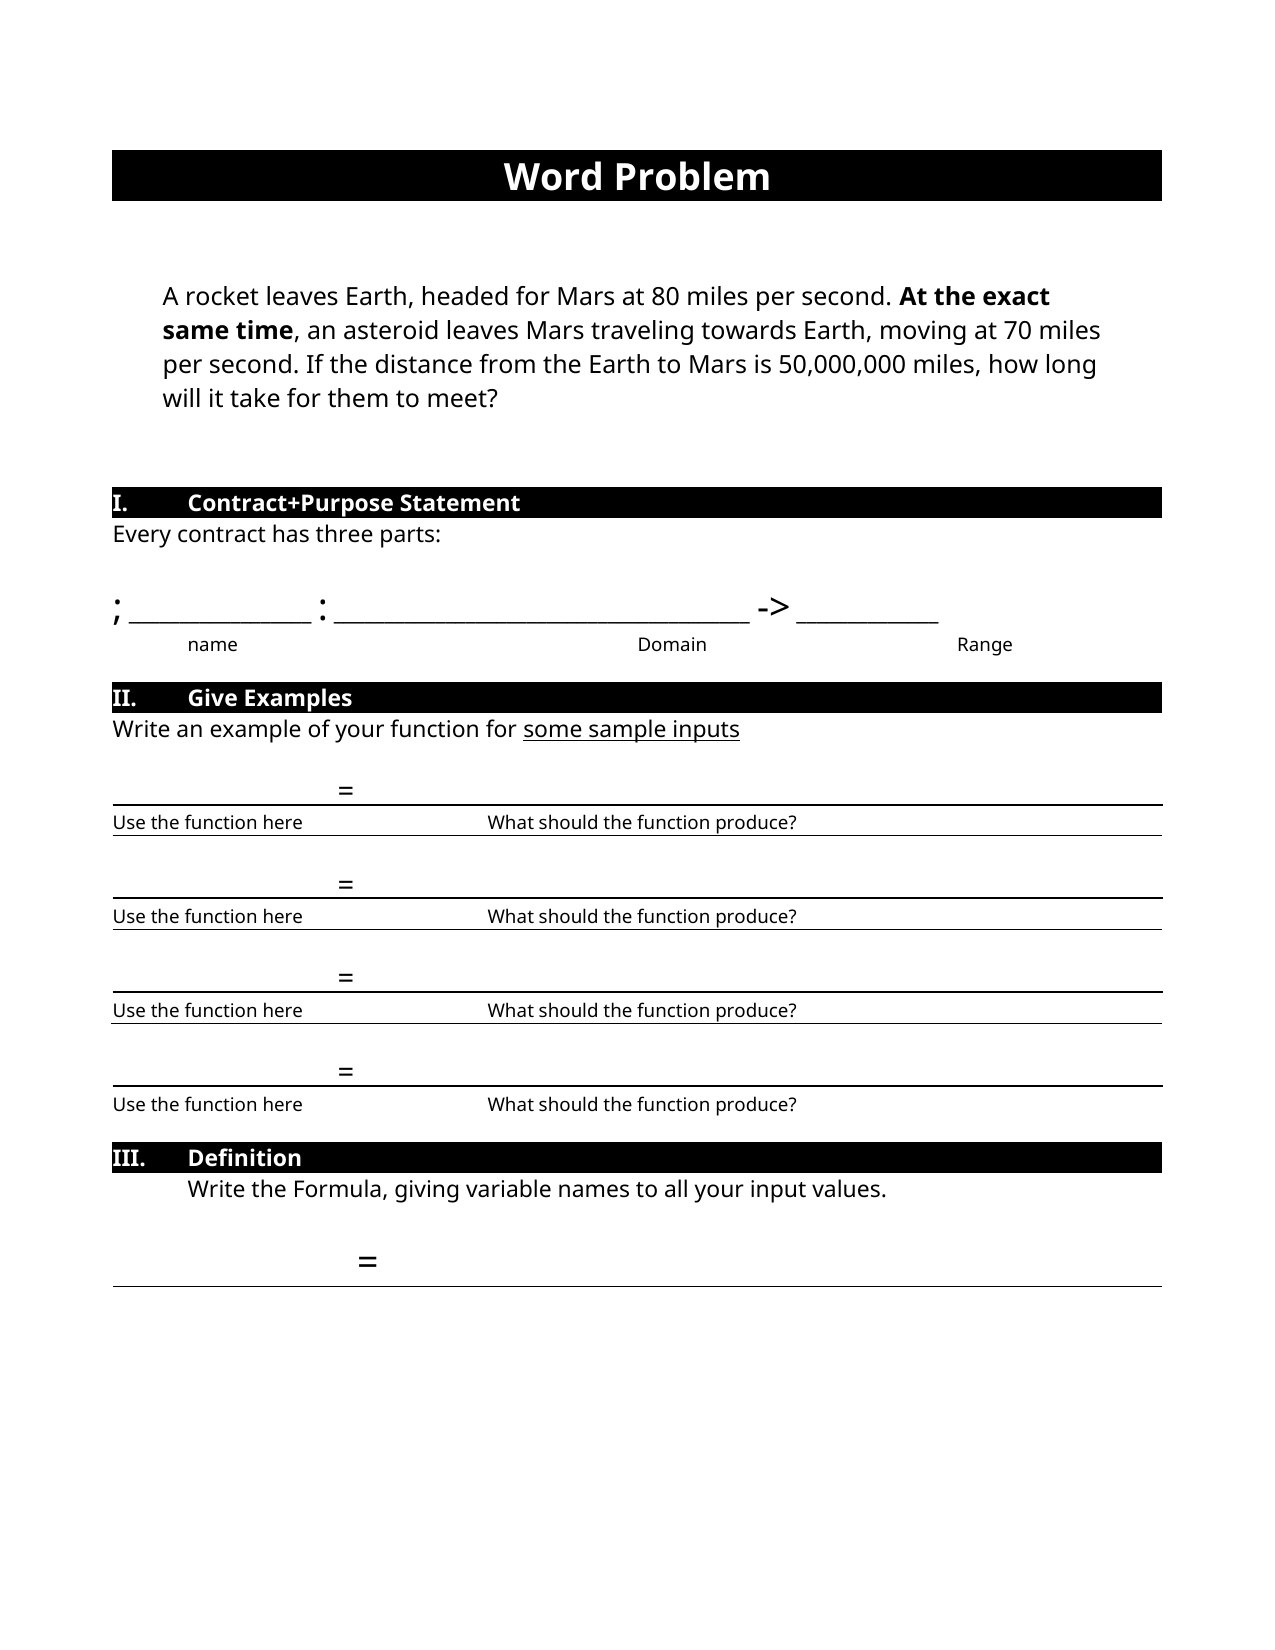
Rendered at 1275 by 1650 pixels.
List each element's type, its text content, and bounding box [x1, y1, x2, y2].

text = [112, 770, 1162, 804]
text [112, 898, 1162, 903]
text Use the function here What should the function produce? [112, 1091, 1162, 1117]
text [112, 805, 1162, 810]
text Every contract has three parts: [112, 518, 1162, 549]
subtitle Contract+Purpose Statement [112, 487, 1162, 518]
text = [112, 864, 1162, 897]
text A rocket leaves Earth, headed for Mars at 80 miles per second. At the exact same time, an asteroid leaves Mars traveling towards Earth, moving at 70 miles per second. If the distance from the Earth to Mars is 50,000,000 miles, how long will it take for them to meet? [162, 279, 1123, 415]
text = [112, 1236, 1162, 1287]
subtitle Give Examples [112, 682, 1162, 713]
text ; __________________ : _________________________________________ -> ______________ [112, 580, 1162, 631]
subtitle Word Problem [112, 150, 1162, 201]
text Use the function here What should the function produce? [112, 997, 1162, 1023]
text name Domain Range [112, 631, 1162, 657]
text [112, 1086, 1162, 1091]
text Use the function here What should the function produce? [112, 810, 1162, 835]
list Write the Formula, giving variable names to all your input values. [150, 1173, 1162, 1204]
text = [112, 958, 1162, 991]
text = [112, 1052, 1162, 1085]
subtitle Definition [112, 1142, 1162, 1173]
text Write an example of your function for some sample inputs [112, 713, 1162, 744]
text [112, 992, 1162, 997]
text Use the function here What should the function produce? [112, 903, 1162, 929]
